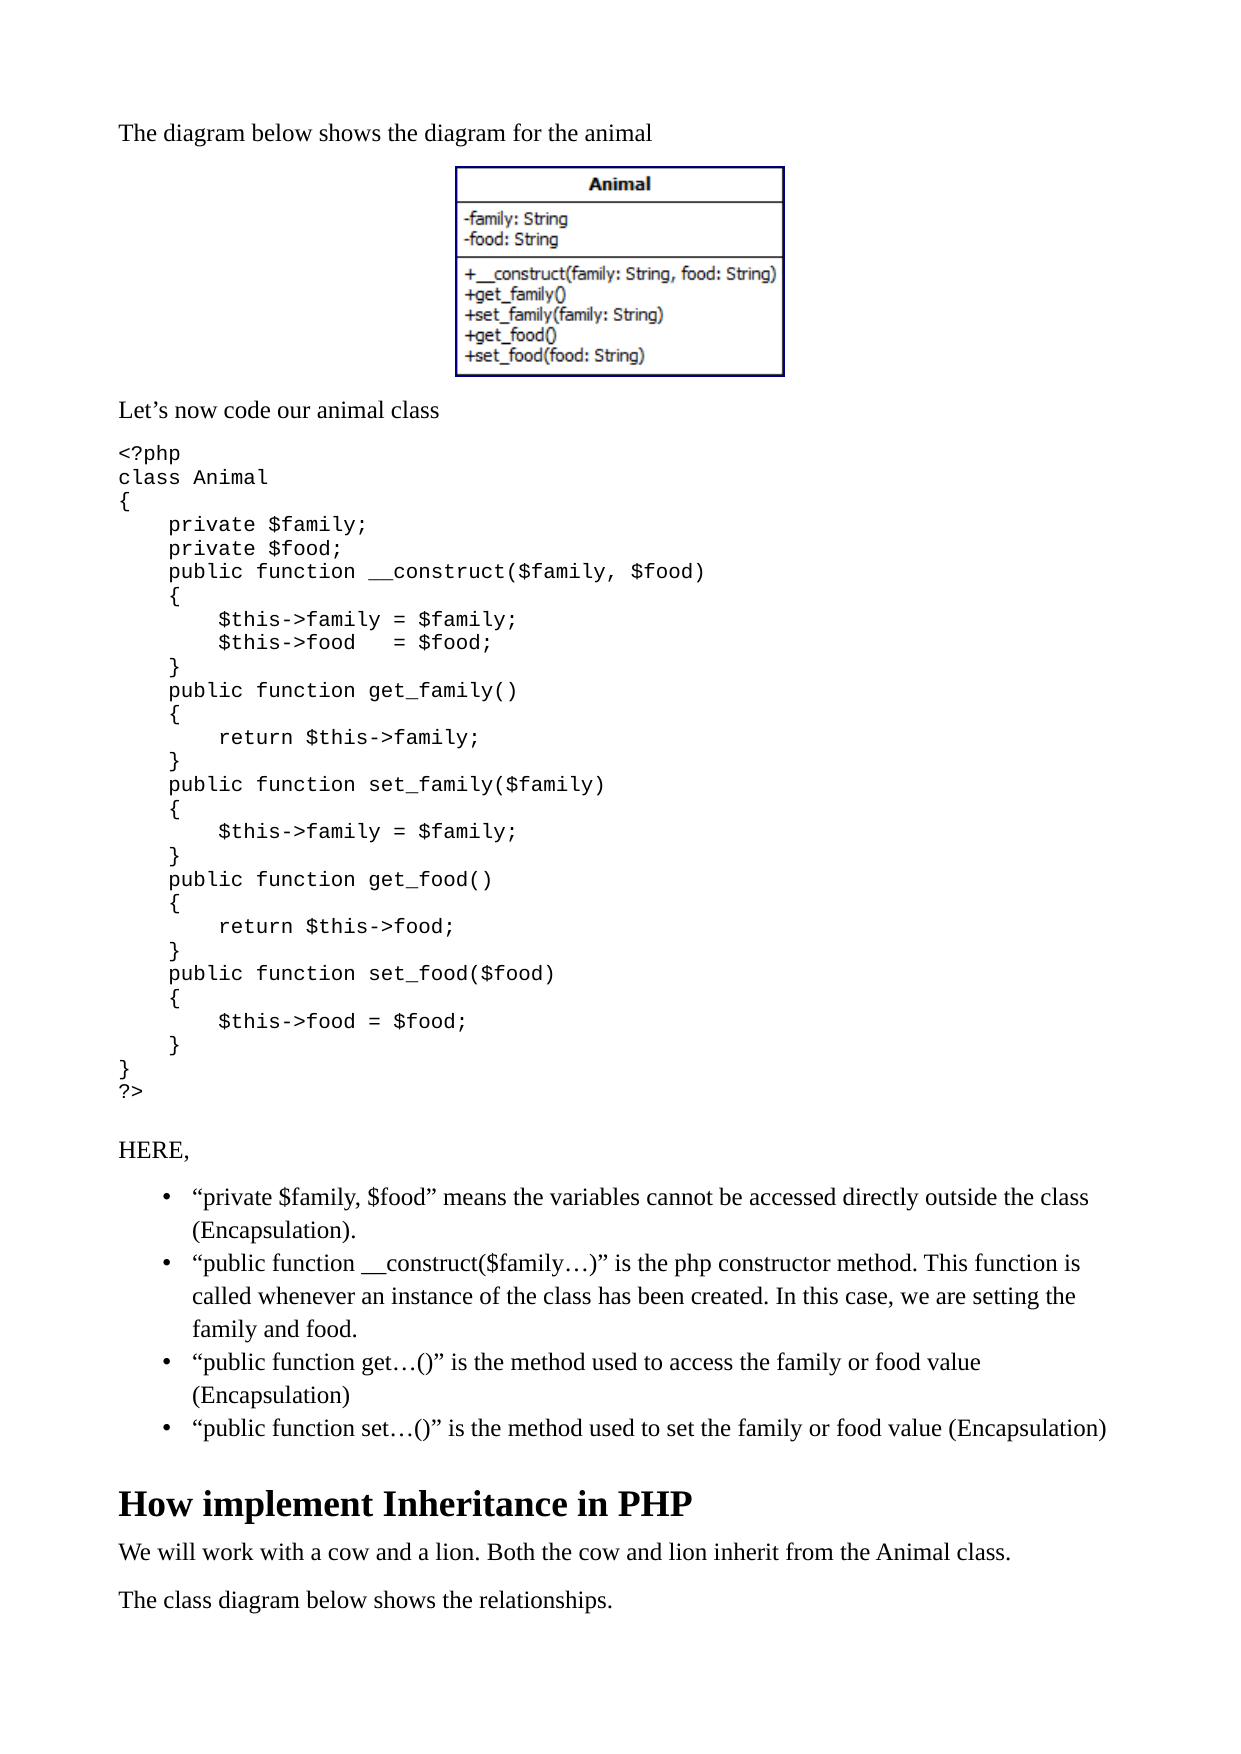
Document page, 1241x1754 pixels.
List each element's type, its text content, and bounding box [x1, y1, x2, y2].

text $this->food = $food; [118, 632, 1122, 656]
text private $food; [118, 538, 1122, 561]
text $this->food = $food; [118, 1011, 1122, 1034]
text public function get_family() [118, 679, 1122, 703]
list “public function __construct($family…)” is the php constructor method. This function is called whenever an instance of the class has been created. In this case, we are setting the family and food. [162, 1248, 1122, 1343]
text ?> [118, 1082, 1122, 1105]
text public function set_food($food) [118, 963, 1122, 987]
text } [118, 940, 1122, 963]
text $this->family = $family; [118, 609, 1122, 632]
text } [118, 1034, 1122, 1058]
text return $this->food; [118, 916, 1122, 940]
text } [118, 845, 1122, 869]
text The class diagram below shows the relationships. [118, 1585, 1122, 1614]
list “public function get…()” is the method used to access the family or food value (Encapsulation) [162, 1347, 1122, 1409]
text { [118, 987, 1122, 1011]
text } [118, 656, 1122, 679]
text { [118, 585, 1122, 609]
list “public function set…()” is the method used to set the family or food value (Encapsulation) [162, 1413, 1122, 1442]
text return $this->family; [118, 727, 1122, 751]
text { [118, 703, 1122, 727]
text <?php [118, 443, 1122, 467]
text HERE, [118, 1135, 1122, 1163]
text Let’s now code our animal class [118, 396, 1122, 424]
subtitle How implement Inheritance in PHP [118, 1482, 1122, 1525]
text { [118, 892, 1122, 916]
text public function get_food() [118, 869, 1122, 892]
text } [118, 751, 1122, 774]
list “private $family, $food” means the variables cannot be accessed directly outside the class (Encapsulation). [162, 1182, 1122, 1244]
text We will work with a cow and a lion. Both the cow and lion inherit from the Animal class. [118, 1537, 1122, 1566]
text public function set_family($family) [118, 774, 1122, 798]
text private $family; [118, 514, 1122, 538]
text { [118, 798, 1122, 821]
text } [118, 1058, 1122, 1082]
text The diagram below shows the diagram for the animal [118, 118, 1122, 147]
text { [118, 490, 1122, 514]
text $this->family = $family; [118, 821, 1122, 845]
text public function __construct($family, $food) [118, 561, 1122, 585]
picture [457, 167, 783, 375]
text class Animal [118, 467, 1122, 490]
